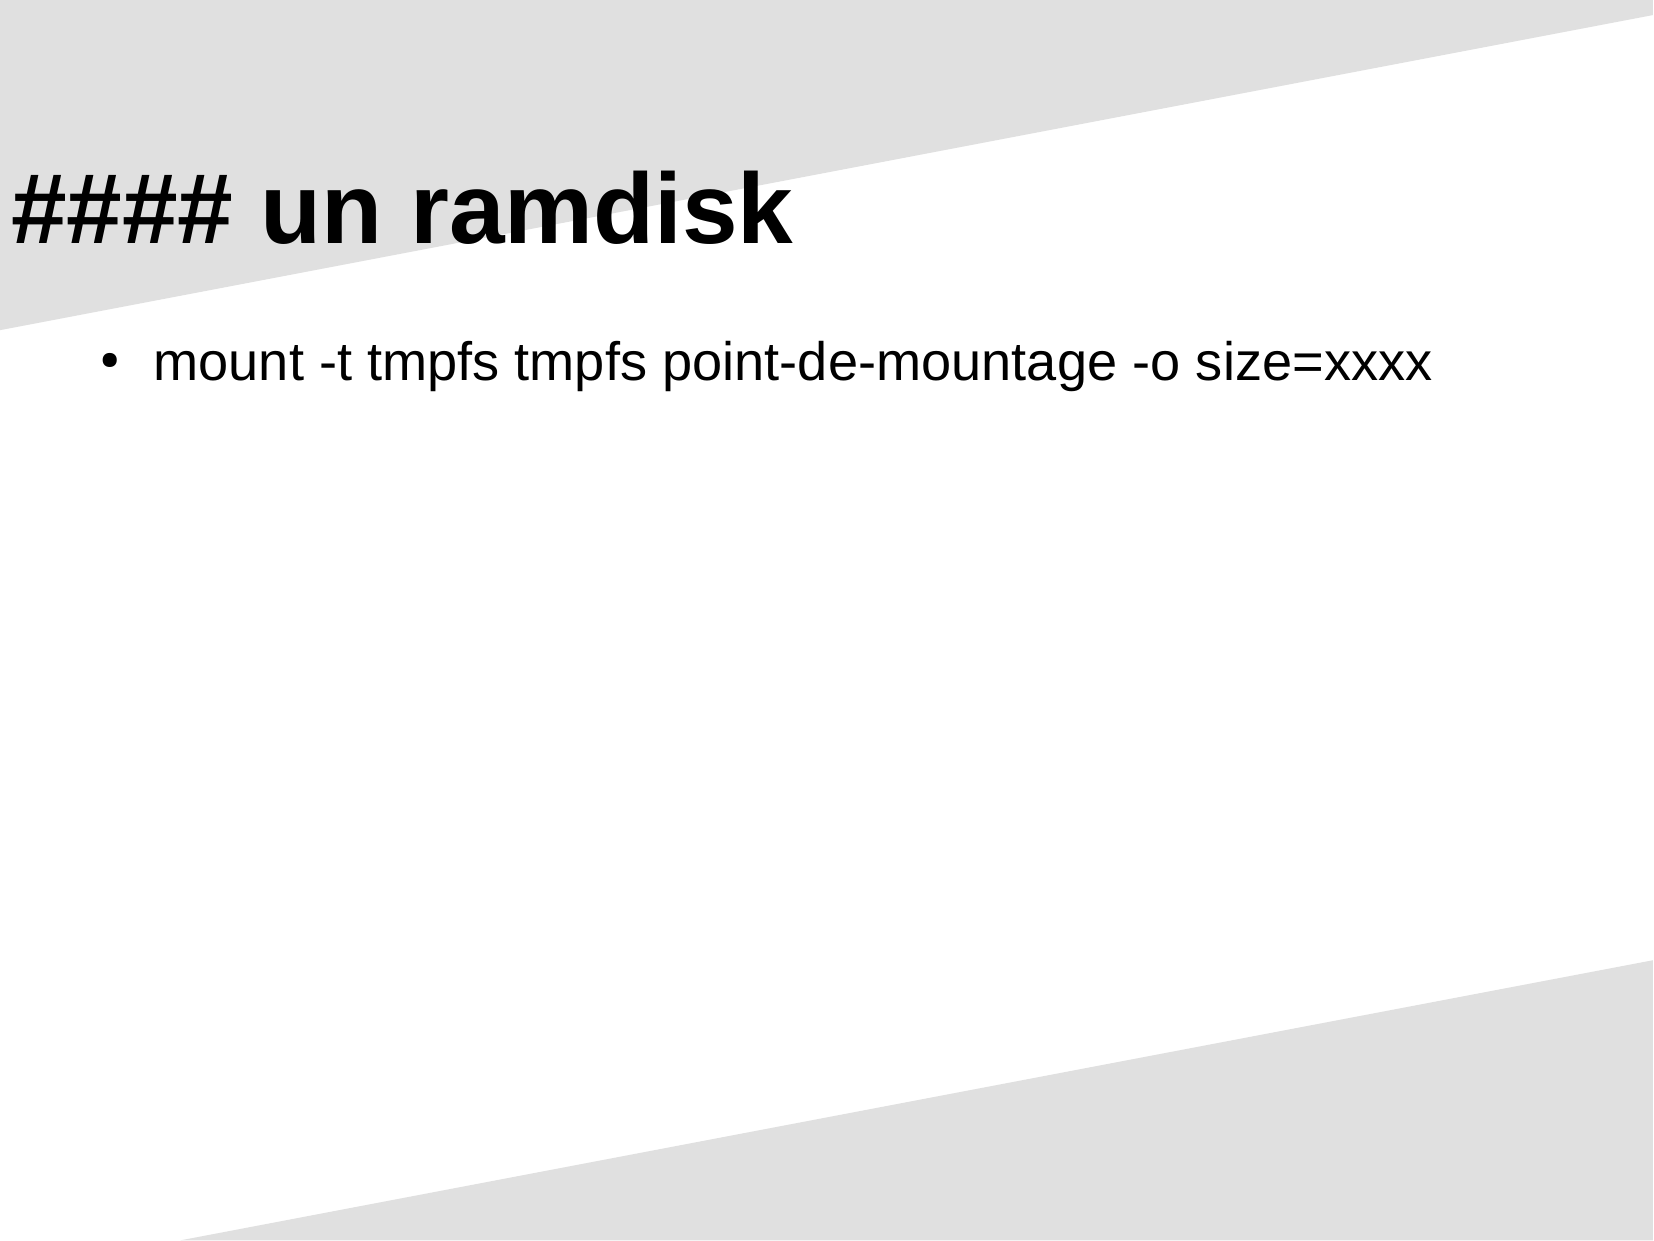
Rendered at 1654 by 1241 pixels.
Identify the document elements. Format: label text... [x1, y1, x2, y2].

list mount -t tmpfs tmpfs point-de-mountage -o size=xxxx [82, 331, 1538, 1052]
title #### un ramdisk [11, 105, 1499, 313]
